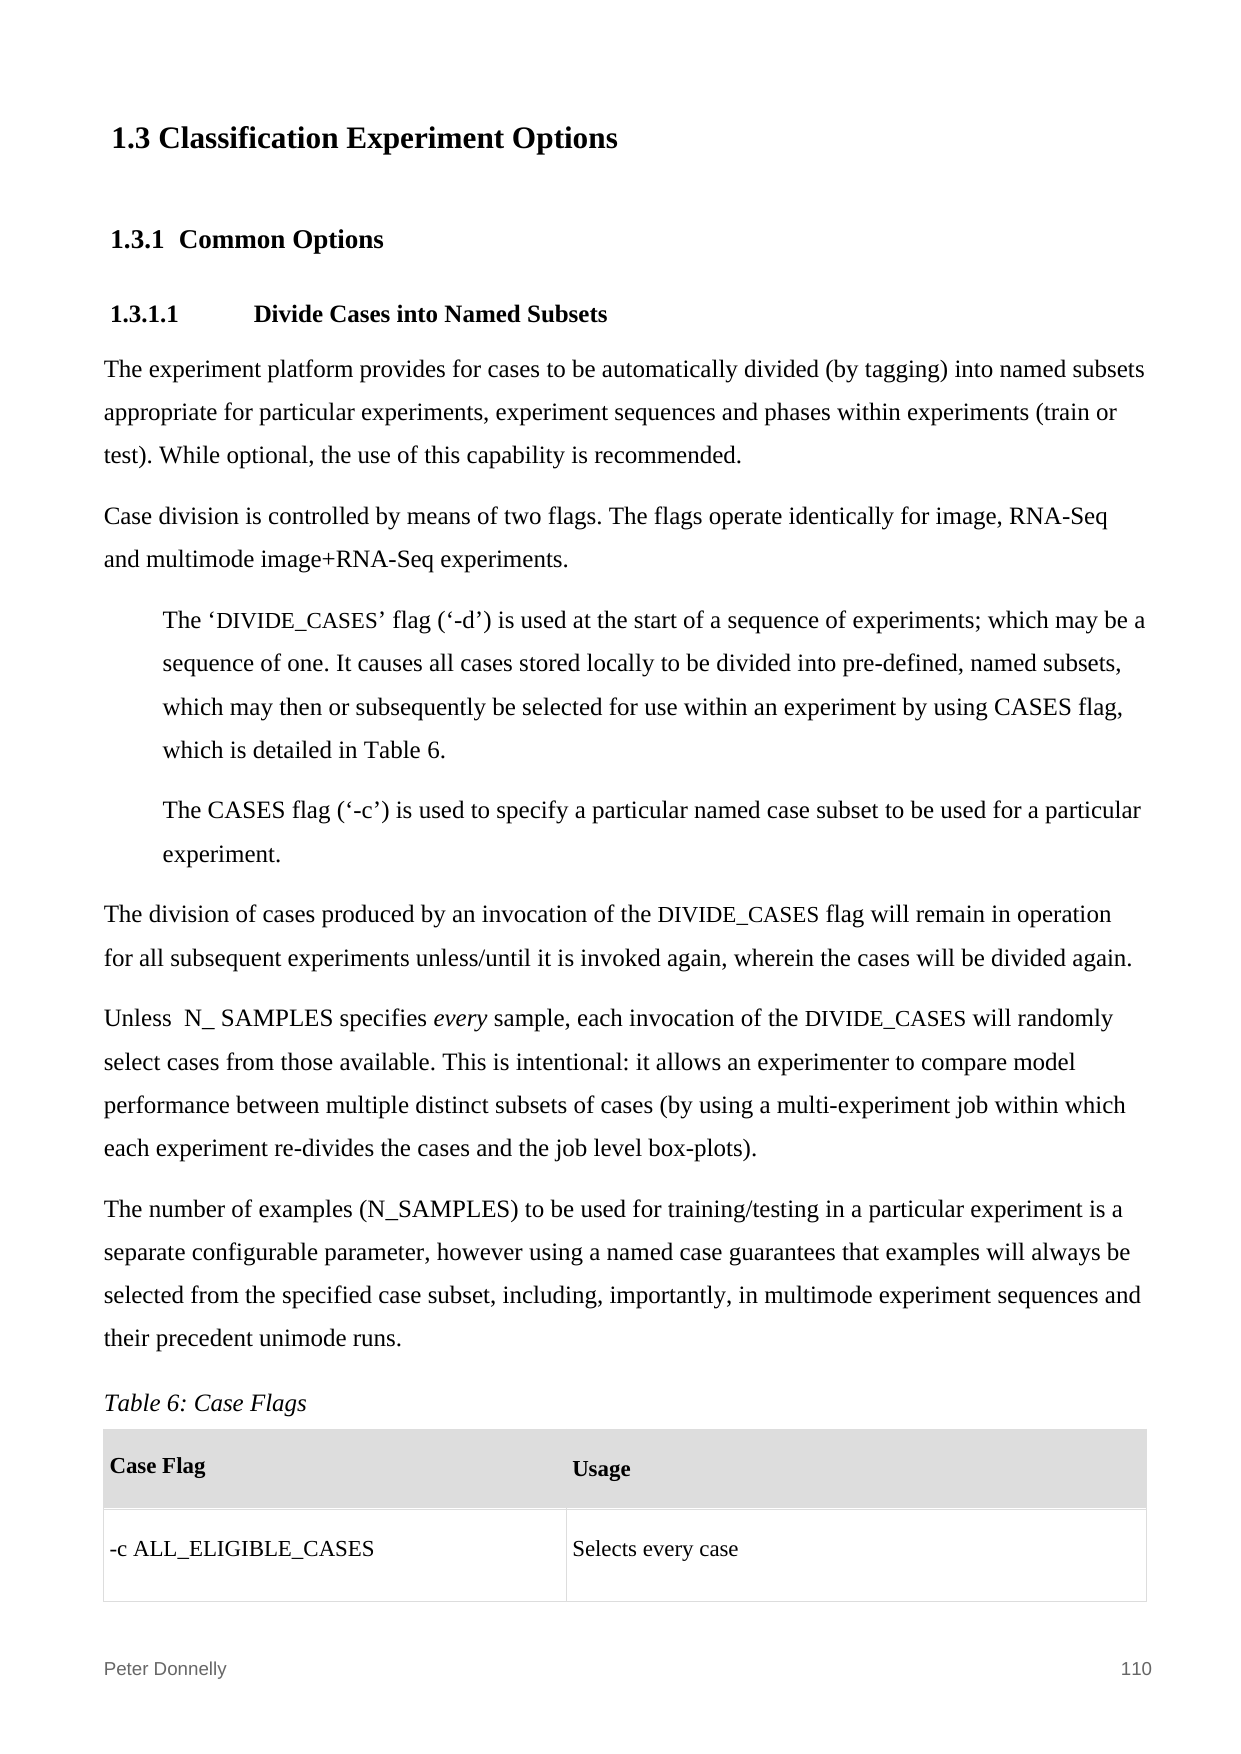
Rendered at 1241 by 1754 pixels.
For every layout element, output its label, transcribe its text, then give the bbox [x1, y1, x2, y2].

subtitle Common Options [103, 224, 1146, 255]
text The division of cases produced by an invocation of the DIVIDE_CASES flag will remain in operation for all subsequent experiments unless/until it is invoked again, wherein the cases will be divided again. [103, 899, 1146, 971]
table_header Case Flag [104, 1430, 566, 1508]
text The CASES flag (‘-c’) is used to specify a particular named case subset to be used for a particular experiment. [162, 796, 1146, 867]
text Table 6: Case Flags [103, 1388, 1146, 1416]
text The ‘DIVIDE_CASES’ flag (‘-d’) is used at the start of a sequence of experiments; which may be a sequence of one. It causes all cases stored locally to be divided into pre-defined, named subsets, which may then or subsequently be selected for use within an experiment by using CASES flag, which is detailed in Table 6. [162, 605, 1146, 763]
text Unless N_ SAMPLES specifies every sample, each invocation of the DIVIDE_CASES will randomly select cases from those available. This is intentional: it allows an experimenter to compare model performance between multiple distinct subsets of cases (by using a multi-experiment job within which each experiment re-divides the cases and the job level box-plots). [103, 1003, 1146, 1162]
text The number of examples (N_SAMPLES) to be used for training/testing in a particular experiment is a separate configurable parameter, however using a named case guarantees that examples will always be selected from the specified case subset, including, importantly, in multimode experiment sequences and their precedent unimode runs. [103, 1194, 1146, 1352]
subtitle Divide Cases into Named Subsets [103, 299, 1146, 328]
table_cell -c ALL_ELIGIBLE_CASES [104, 1510, 566, 1601]
text Case division is controlled by means of two flags. The flags operate identically for image, RNA-Seq and multimode image+RNA-Seq experiments. [103, 501, 1146, 573]
table_header Usage [567, 1430, 1146, 1508]
subtitle Classification Experiment Options [103, 120, 1146, 156]
text The experiment platform provides for cases to be automatically divided (by tagging) into named subsets appropriate for particular experiments, experiment sequences and phases within experiments (train or test). While optional, the use of this capability is recommended. [103, 354, 1146, 469]
table_cell Selects every case [567, 1510, 1146, 1601]
